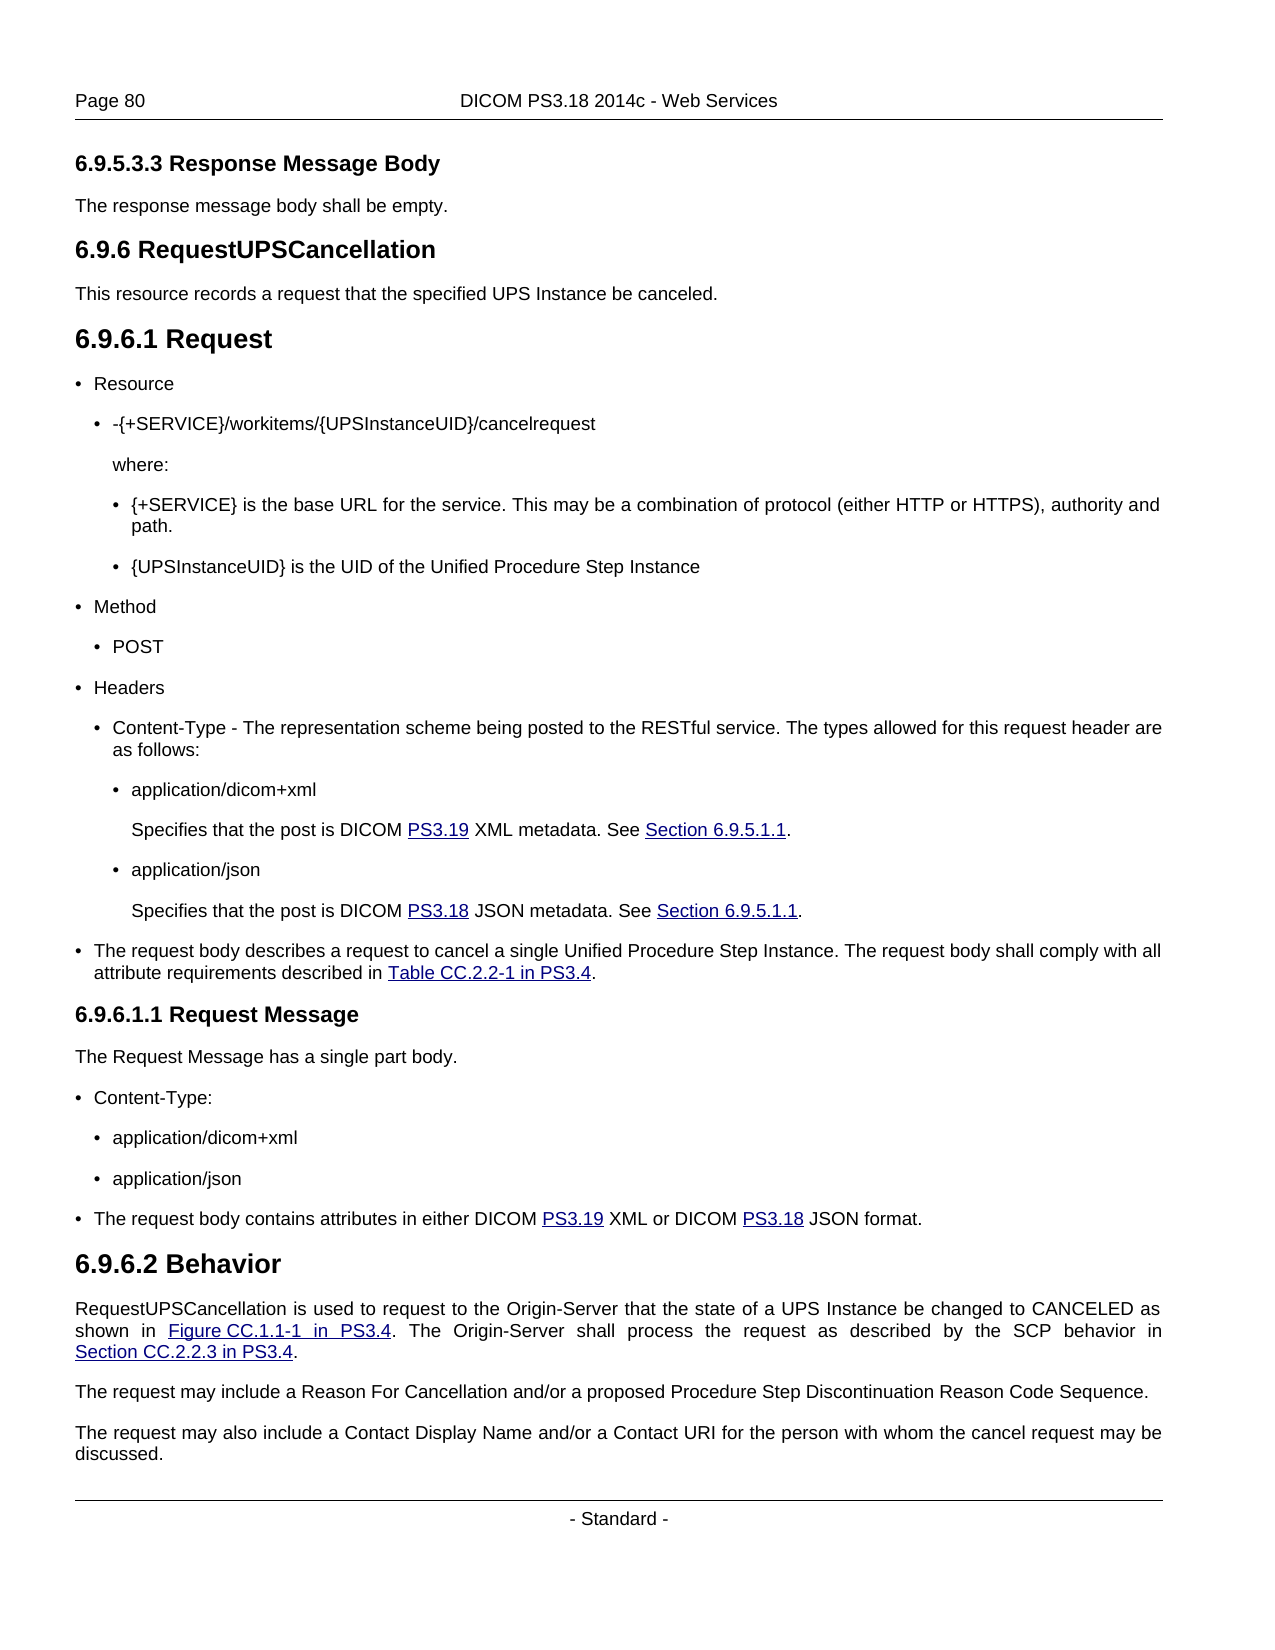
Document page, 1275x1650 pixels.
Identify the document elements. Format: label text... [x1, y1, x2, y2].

text 6.9.5.3.3 Response Message Body [75, 150, 1162, 176]
text RequestUPSCancellation is used to request to the Origin-Server that the state of a UPS Instance be changed to CANCELED as shown in Figure CC.1.1-1 in PS3.4. The Origin-Server shall process the request as described by the SCP behavior in Section CC.2.2.3 in PS3.4. [75, 1298, 1162, 1363]
list application/json [112, 859, 1162, 881]
list application/json [94, 1167, 1162, 1189]
list where: [94, 453, 1162, 475]
list Headers [75, 676, 1162, 698]
text The request may also include a Contact Display Name and/or a Contact URI for the person with whom the cancel request may be discussed. [75, 1422, 1162, 1465]
list Resource [75, 373, 1162, 394]
text The request may include a Reason For Cancellation and/or a proposed Procedure Step Discontinuation Reason Code Sequence. [75, 1381, 1162, 1403]
text This resource records a request that the specified UPS Instance be canceled. [75, 282, 1162, 304]
list The request body describes a request to cancel a single Unified Procedure Step Instance. The request body shall comply with all attribute requirements described in Table CC.2.2-1 in PS3.4. [75, 940, 1162, 983]
text 6.9.6.1 Request [75, 323, 1162, 354]
text The Request Message has a single part body. [75, 1046, 1162, 1068]
list {UPSInstanceUID} is the UID of the Unified Procedure Step Instance [112, 556, 1162, 577]
text The response message body shall be empty. [75, 194, 1162, 216]
list Content-Type: [75, 1087, 1162, 1108]
list The request body contains attributes in either DICOM PS3.19 XML or DICOM PS3.18 JSON format. [75, 1208, 1162, 1229]
text 6.9.6.2 Behavior [75, 1248, 1162, 1279]
list POST [94, 636, 1162, 658]
list Method [75, 596, 1162, 617]
list Specifies that the post is DICOM PS3.18 JSON metadata. See Section 6.9.5.1.1. [112, 899, 1162, 921]
list Specifies that the post is DICOM PS3.19 XML metadata. See Section 6.9.5.1.1. [112, 819, 1162, 841]
list application/dicom+xml [94, 1127, 1162, 1148]
list {+SERVICE} is the base URL for the service. This may be a combination of protocol (either HTTP or HTTPS), authority and path. [112, 494, 1162, 537]
text 6.9.6.1.1 Request Message [75, 1002, 1162, 1028]
text 6.9.6 RequestUPSCancellation [75, 235, 1162, 264]
list -{+SERVICE}/workitems/{UPSInstanceUID}/cancelrequest [94, 413, 1162, 434]
list Content-Type - The representation scheme being posted to the RESTful service. The types allowed for this request header are as follows: [94, 717, 1162, 760]
list application/dicom+xml [112, 779, 1162, 800]
